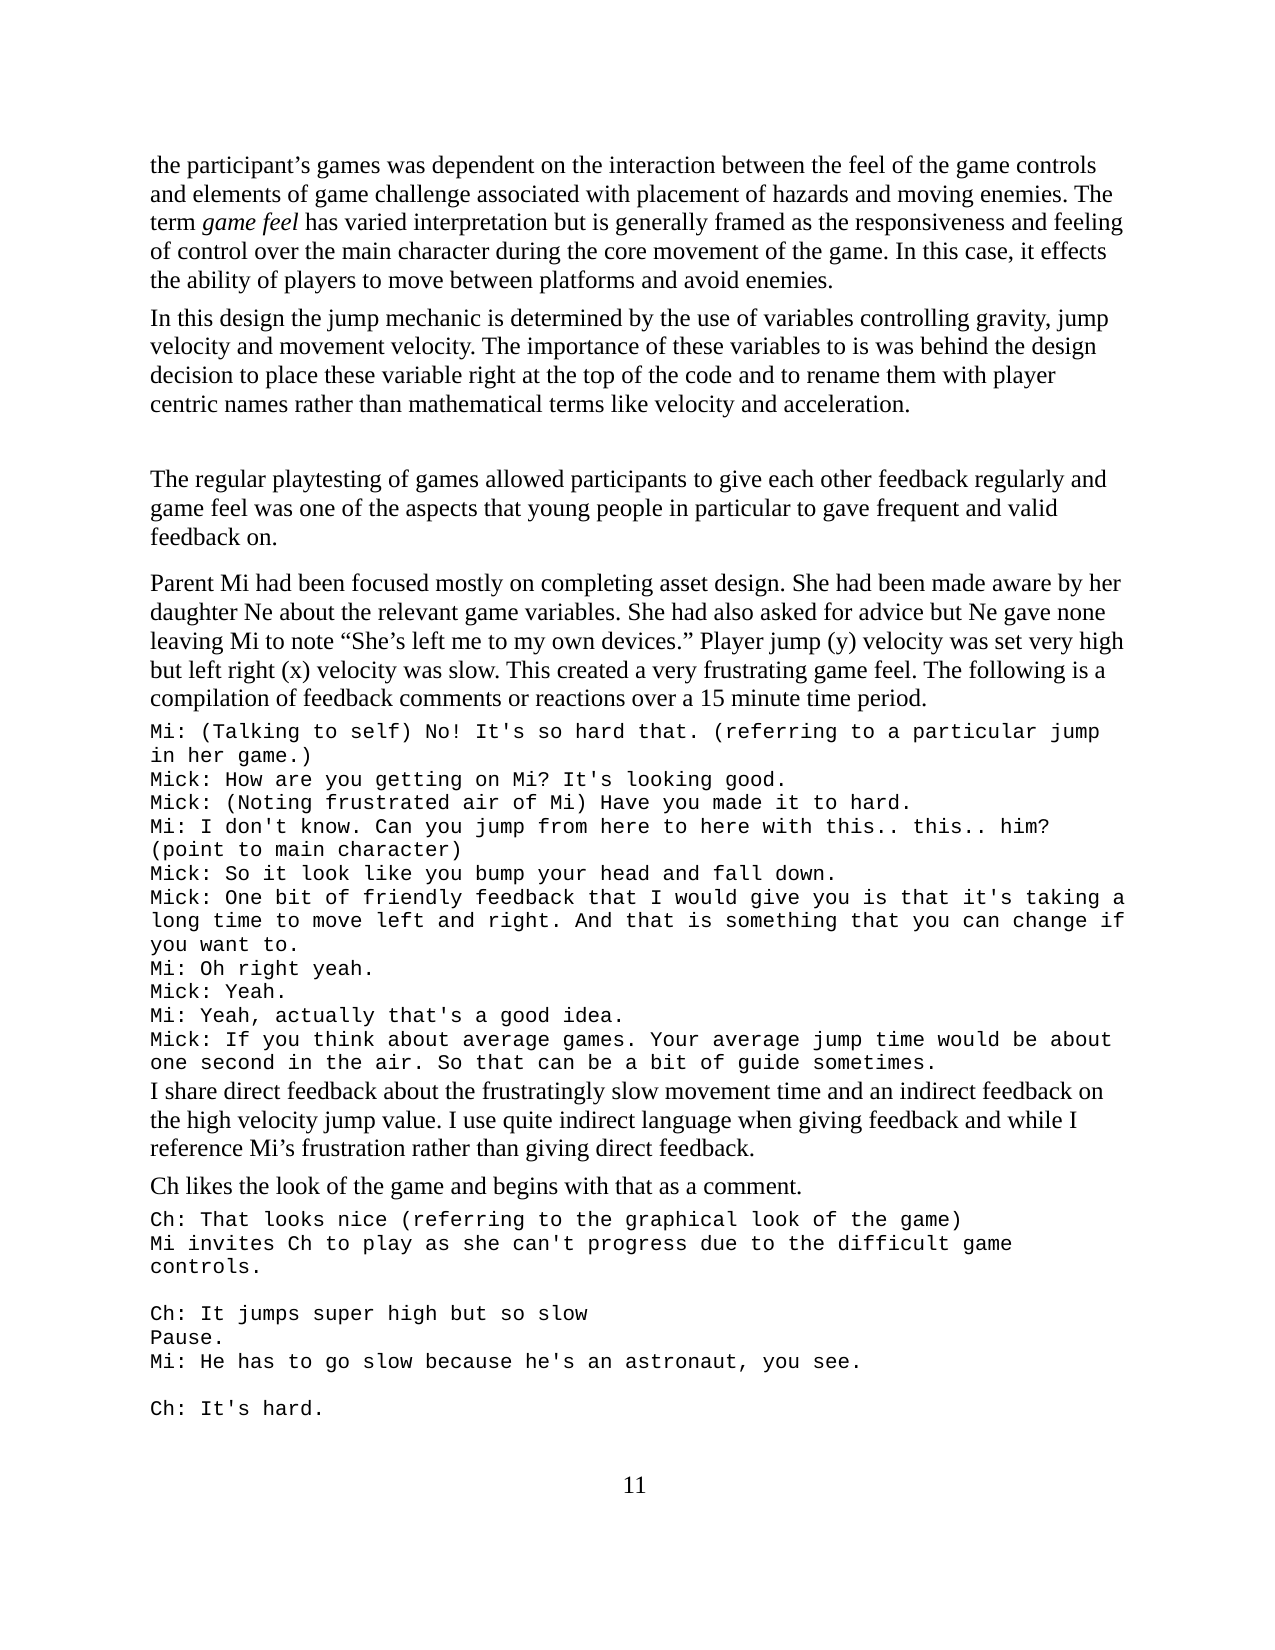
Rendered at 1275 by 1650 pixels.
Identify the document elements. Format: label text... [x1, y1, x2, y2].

text Mick: (Noting frustrated air of Mi) Have you made it to hard. [150, 792, 1125, 816]
text Parent Mi had been focused mostly on completing asset design. She had been made aware by her daughter Ne about the relevant game variables. She had also asked for advice but Ne gave none leaving Mi to note “She’s left me to my own devices.” Player jump (y) velocity was set very high but left right (x) velocity was slow. This created a very frustrating game feel. The following is a compilation of feedback comments or reactions over a 15 minute time period. [150, 568, 1125, 712]
text Mick: If you think about average games. Your average jump time would be about one second in the air. So that can be a bit of guide sometimes. [150, 1029, 1125, 1076]
text I share direct feedback about the frustratingly slow movement time and an indirect feedback on the high velocity jump value. I use quite indirect language when giving feedback and while I reference Mi’s frustration rather than giving direct feedback. [150, 1076, 1125, 1162]
text Mi: He has to go slow because he's an astronaut, you see. [150, 1351, 1125, 1374]
text Mi: I don't know. Can you jump from here to here with this.. this.. him? (point to main character) [150, 816, 1125, 863]
text Mick: So it look like you bump your head and fall down. [150, 863, 1125, 887]
text Ch: It's hard. [150, 1398, 1125, 1422]
text the participant’s games was dependent on the interaction between the feel of the game controls and elements of game challenge associated with placement of hazards and moving enemies. The term game feel has varied interpretation but is generally framed as the responsiveness and feeling of control over the main character during the core movement of the game. In this case, it effects the ability of players to move between platforms and avoid enemies. [150, 150, 1125, 294]
text Ch: It jumps super high but so slow [150, 1303, 1125, 1327]
text Mick: How are you getting on Mi? It's looking good. [150, 768, 1125, 792]
text Mi: Oh right yeah. [150, 958, 1125, 981]
text In this design the jump mechanic is determined by the use of variables controlling gravity, jump velocity and movement velocity. The importance of these variables to is was behind the design decision to place these variable right at the top of the code and to rename them with player centric names rather than mathematical terms like velocity and acceleration. [150, 303, 1125, 446]
text The regular playtesting of games allowed participants to give each other feedback regularly and game feel was one of the aspects that young people in particular to gave frequent and valid feedback on. [150, 464, 1125, 551]
text Mick: Yeah. [150, 981, 1125, 1005]
text Pause. [150, 1327, 1125, 1351]
text Mick: One bit of friendly feedback that I would give you is that it's taking a long time to move left and right. And that is something that you can change if you want to. [150, 887, 1125, 958]
text Ch likes the look of the game and begins with that as a comment. [150, 1171, 1125, 1200]
text Mi: Yeah, actually that's a good idea. [150, 1005, 1125, 1029]
text Ch: That looks nice (referring to the graphical look of the game) [150, 1209, 1125, 1232]
text Mi invites Ch to play as she can't progress due to the difficult game controls. [150, 1232, 1125, 1280]
text Mi: (Talking to self) No! It's so hard that. (referring to a particular jump in her game.) [150, 721, 1125, 768]
